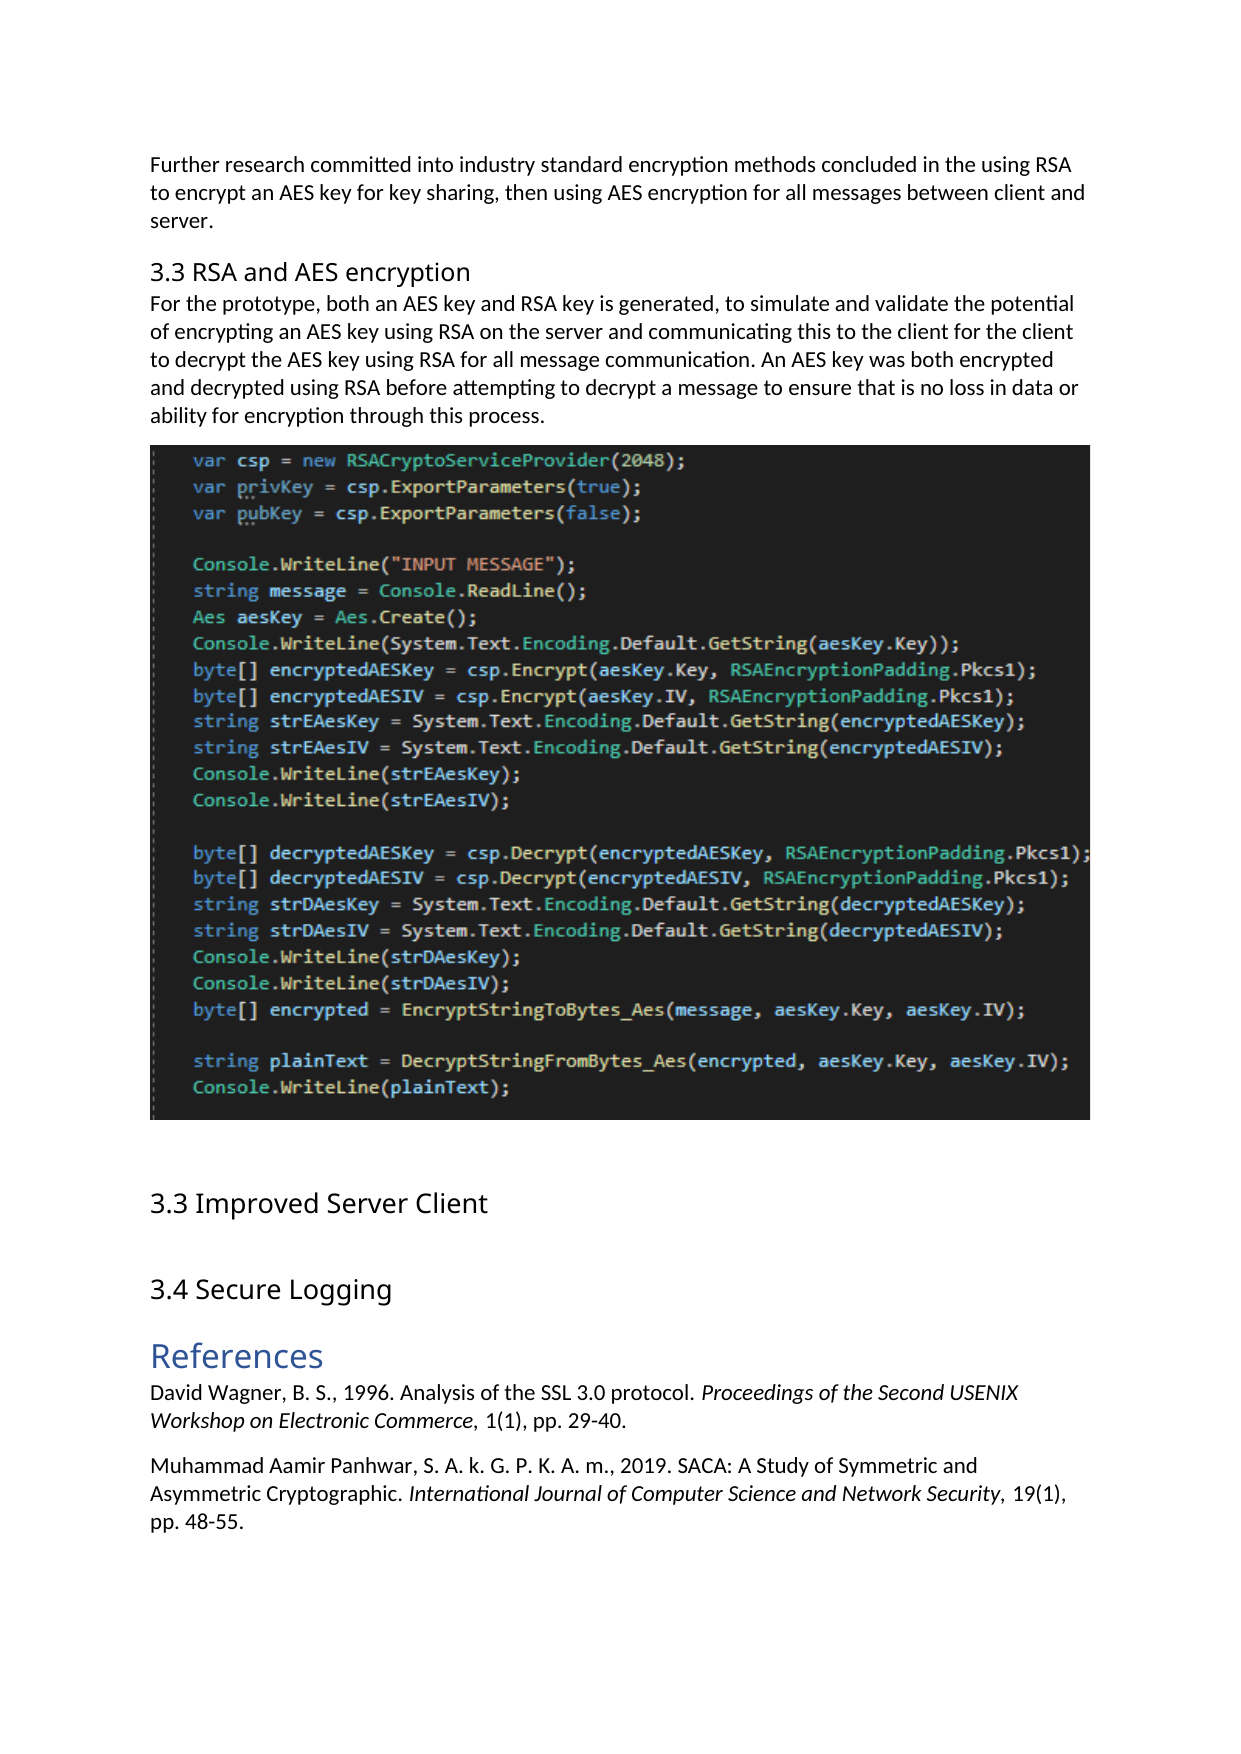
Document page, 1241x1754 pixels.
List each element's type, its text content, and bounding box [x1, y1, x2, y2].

text David Wagner, B. S., 1996. Analysis of the SSL 3.0 protocol. Proceedings of the Second USENIX Workshop on Electronic Commerce, 1(1), pp. 29-40. [150, 1378, 1090, 1434]
subtitle 3.3 Improved Server Client [150, 1185, 1090, 1222]
subtitle 3.4 Secure Logging [150, 1271, 1090, 1308]
subtitle References [150, 1333, 1090, 1378]
text Further research committed into industry standard encryption methods concluded in the using RSA to encrypt an AES key for key sharing, then using AES encryption for all messages between client and server. [150, 150, 1090, 234]
subtitle 3.3 RSA and AES encryption [150, 255, 1090, 289]
text For the prototype, both an AES key and RSA key is generated, to simulate and validate the potential of encrypting an AES key using RSA on the server and communicating this to the client for the client to decrypt the AES key using RSA for all message communication. An AES key was both encrypted and decrypted using RSA before attempting to decrypt a message to ensure that is no loss in data or ability for encryption through this process. [150, 289, 1090, 429]
text Muhammad Aamir Panhwar, S. A. k. G. P. K. A. m., 2019. SACA: A Study of Symmetric and Asymmetric Cryptographic. International Journal of Computer Science and Network Security, 19(1), pp. 48-55. [150, 1451, 1090, 1535]
